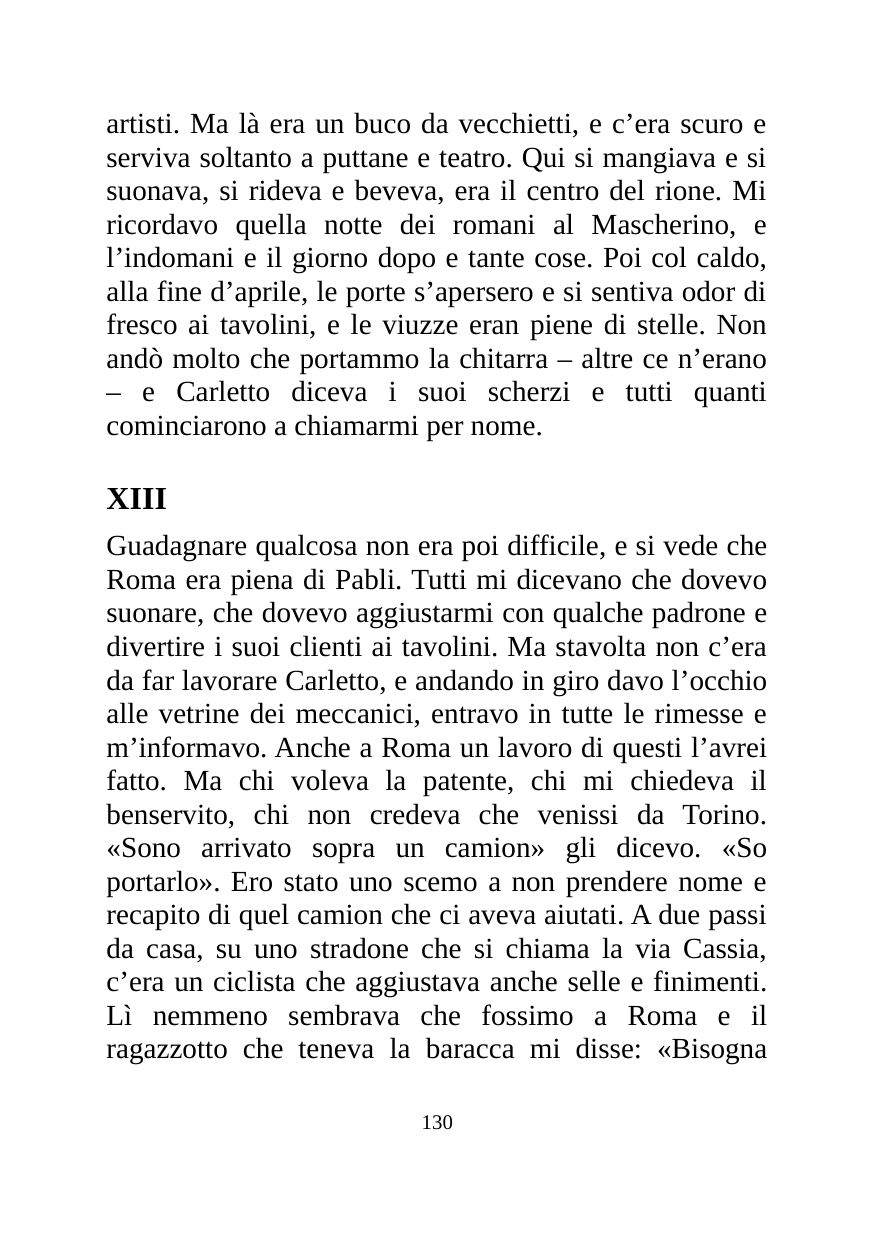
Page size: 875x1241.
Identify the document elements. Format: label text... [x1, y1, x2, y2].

text Guadagnare qualcosa non era poi difficile, e si vede che Roma era piena di Pabli. Tutti mi dicevano che dovevo suonare, che dovevo aggiustarmi con qualche padrone e divertire i suoi clienti ai tavolini. Ma stavolta non c’era da far lavorare Carletto, e andando in giro davo l’occhio alle vetrine dei meccanici, entravo in tutte le rimesse e m’informavo. Anche a Roma un lavoro di questi l’avrei fatto. Ma chi voleva la patente, chi mi chiedeva il benservito, chi non credeva che venissi da Torino. «Sono arrivato sopra un camion» gli dicevo. «So portarlo». Ero stato uno scemo a non prendere nome e recapito di quel camion che ci aveva aiutati. A due passi da casa, su uno stradone che si chiama la via Cassia, c’era un ciclista che aggiustava anche selle e finimenti. Lì nemmeno sembrava che fossimo a Roma e il ragazzotto che teneva la baracca mi disse: «Bisogna [106, 528, 768, 1065]
subtitle XIII [106, 479, 768, 516]
text artisti. Ma là era un buco da vecchietti, e c’era scuro e serviva soltanto a puttane e teatro. Qui si mangiava e si suonava, si rideva e beveva, era il centro del rione. Mi ricordavo quella notte dei romani al Mascherino, e l’indomani e il giorno dopo e tante cose. Poi col caldo, alla fine d’aprile, le porte s’apersero e si sentiva odor di fresco ai tavolini, e le viuzze eran piene di stelle. Non andò molto che portammo la chitarra – altre ce n’erano – e Carletto diceva i suoi scherzi e tutti quanti cominciarono a chiamarmi per nome. [106, 106, 768, 442]
